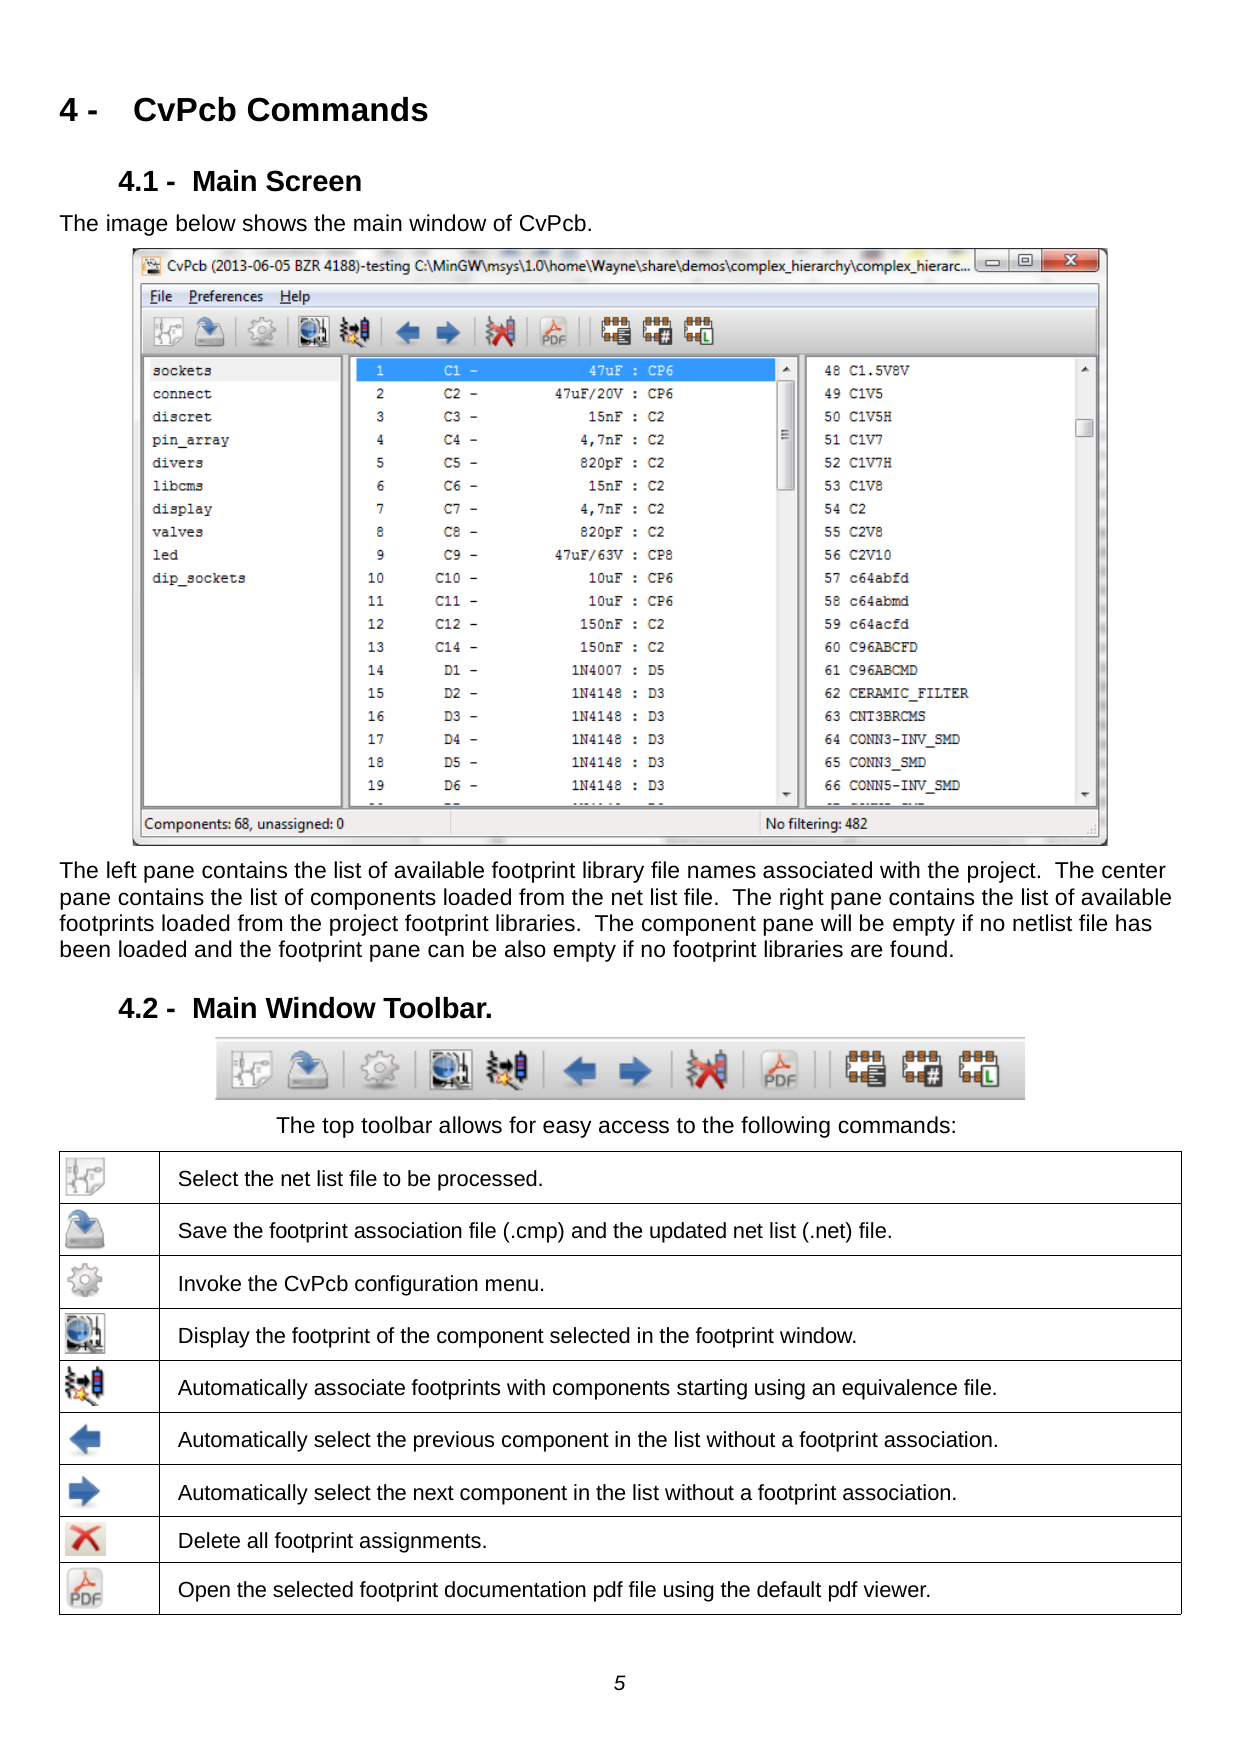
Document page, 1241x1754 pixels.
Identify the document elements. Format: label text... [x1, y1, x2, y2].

picture [64, 1469, 106, 1511]
picture [64, 1567, 106, 1609]
table_cell [60, 1256, 159, 1307]
picture [64, 1417, 106, 1459]
table_header Select the net list file to be processed. [160, 1152, 1181, 1203]
text The left pane contains the list of available footprint library file names associated with the project. The center pane contains the list of components loaded from the net list file. The right pane contains the list of available footprints loaded from the project footprint libraries. The component pane will be empty if no netlist file has been loaded and the footprint pane can be also empty if no footprint libraries are found. [59, 858, 1181, 962]
table_cell Automatically associate footprints with components starting using an equivalence file. [160, 1361, 1181, 1412]
picture [64, 1208, 106, 1250]
table_cell [60, 1204, 159, 1255]
picture [64, 1522, 107, 1556]
table_cell [60, 1309, 159, 1359]
picture [64, 1261, 106, 1302]
table_cell Open the selected footprint documentation pdf file using the default pdf viewer. [160, 1563, 1181, 1614]
text The top toolbar allows for easy access to the following commands: [59, 1112, 1181, 1138]
table_cell Display the footprint of the component selected in the footprint window. [160, 1309, 1181, 1359]
text The image below shows the main window of CvPcb. [59, 210, 1181, 236]
subtitle CvPcb Commands [59, 91, 1181, 128]
table_header [60, 1152, 159, 1203]
table_cell Save the footprint association file (.cmp) and the updated net list (.net) file. [160, 1204, 1181, 1255]
table_cell [60, 1361, 159, 1412]
table_cell [60, 1563, 159, 1614]
subtitle Main Screen [118, 165, 1181, 197]
table_cell Automatically select the previous component in the list without a footprint association. [160, 1413, 1181, 1464]
picture [64, 1365, 106, 1406]
table_cell [60, 1413, 159, 1464]
subtitle Main Window Toolbar. [118, 992, 1181, 1025]
table_cell [60, 1517, 159, 1562]
table_cell Automatically select the next component in the list without a footprint association. [160, 1465, 1181, 1516]
picture [64, 1313, 106, 1354]
table_cell Invoke the CvPcb configuration menu. [160, 1256, 1181, 1307]
table_cell [60, 1465, 159, 1516]
table_cell Delete all footprint assignments. [160, 1517, 1181, 1562]
picture [64, 1156, 106, 1198]
picture [132, 248, 1108, 846]
